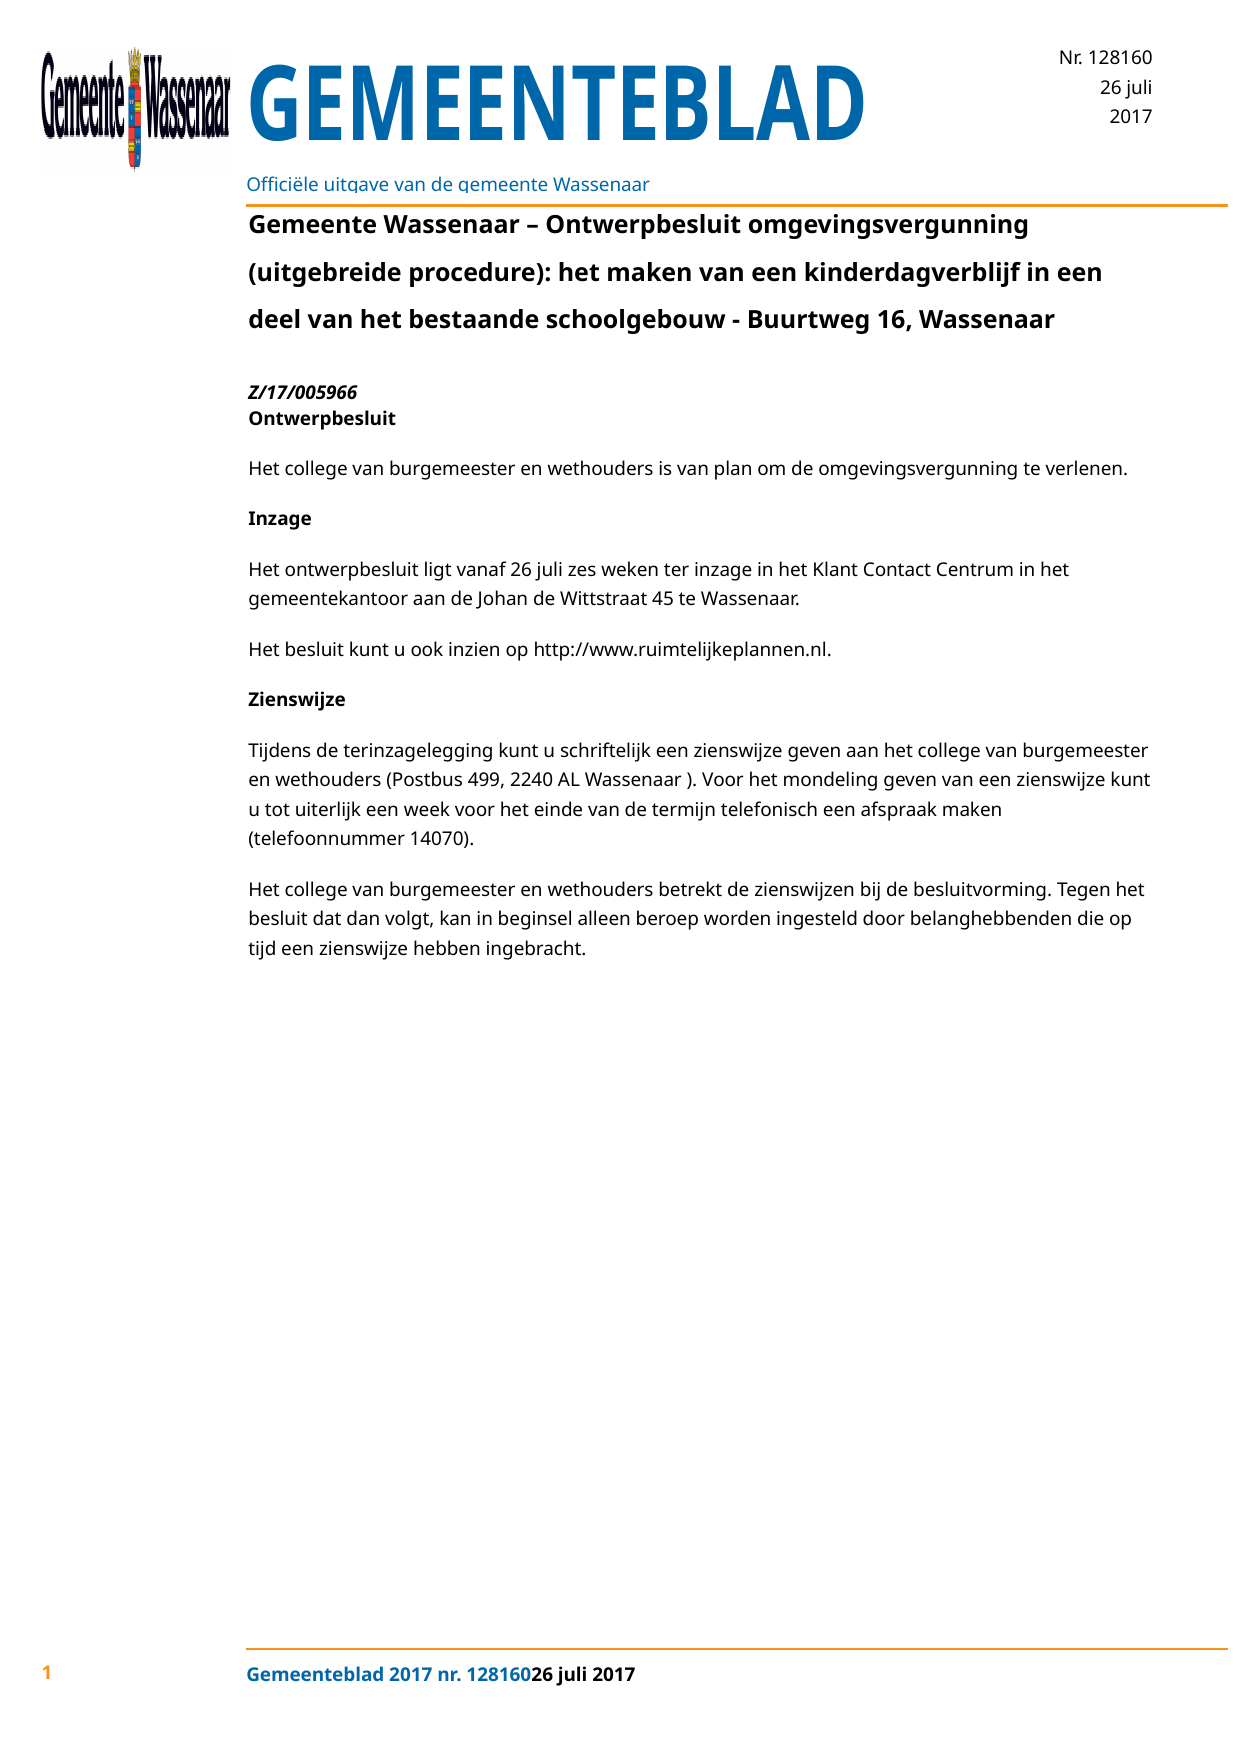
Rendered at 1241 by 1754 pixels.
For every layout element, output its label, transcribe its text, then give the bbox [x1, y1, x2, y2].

text Het college van burgemeester en wethouders is van plan om de omgevingsvergunning te verlenen. [248, 455, 1152, 481]
text Z/17/005966 [248, 379, 1152, 405]
text Tijdens de terinzagelegging kunt u schriftelijk een zienswijze geven aan het college van burgemeester en wethouders (Postbus 499, 2240 AL Wassenaar ). Voor het mondeling geven van een zienswijze kunt u tot uiterlijk een week voor het einde van de termijn telefonisch een afspraak maken (telefoonnummer 14070). [248, 737, 1152, 851]
text Inzage [248, 506, 1152, 531]
text Gemeente Wassenaar – Ontwerpbesluit omgevingsvergunning (uitgebreide procedure): het maken van een kinderdagverblijf in een deel van het bestaande schoolgebouw - Buurtweg 16, Wassenaar [248, 207, 1152, 336]
text Ontwerpbesluit [248, 405, 1152, 431]
text Het ontwerpbesluit ligt vanaf 26 juli zes weken ter inzage in het Klant Contact Centrum in het gemeentekantoor aan de Johan de Wittstraat 45 te Wassenaar. [248, 556, 1152, 611]
text Zienswijze [248, 686, 1152, 712]
text Het besluit kunt u ook inzien op http://www.ruimtelijkeplannen.nl. [248, 636, 1152, 662]
text Het college van burgemeester en wethouders betrekt de zienswijzen bij de besluitvorming. Tegen het besluit dat dan volgt, kan in beginsel alleen beroep worden ingesteld door belanghebbenden die op tijd een zienswijze hebben ingebracht. [248, 876, 1152, 961]
picture [41, 47, 231, 172]
